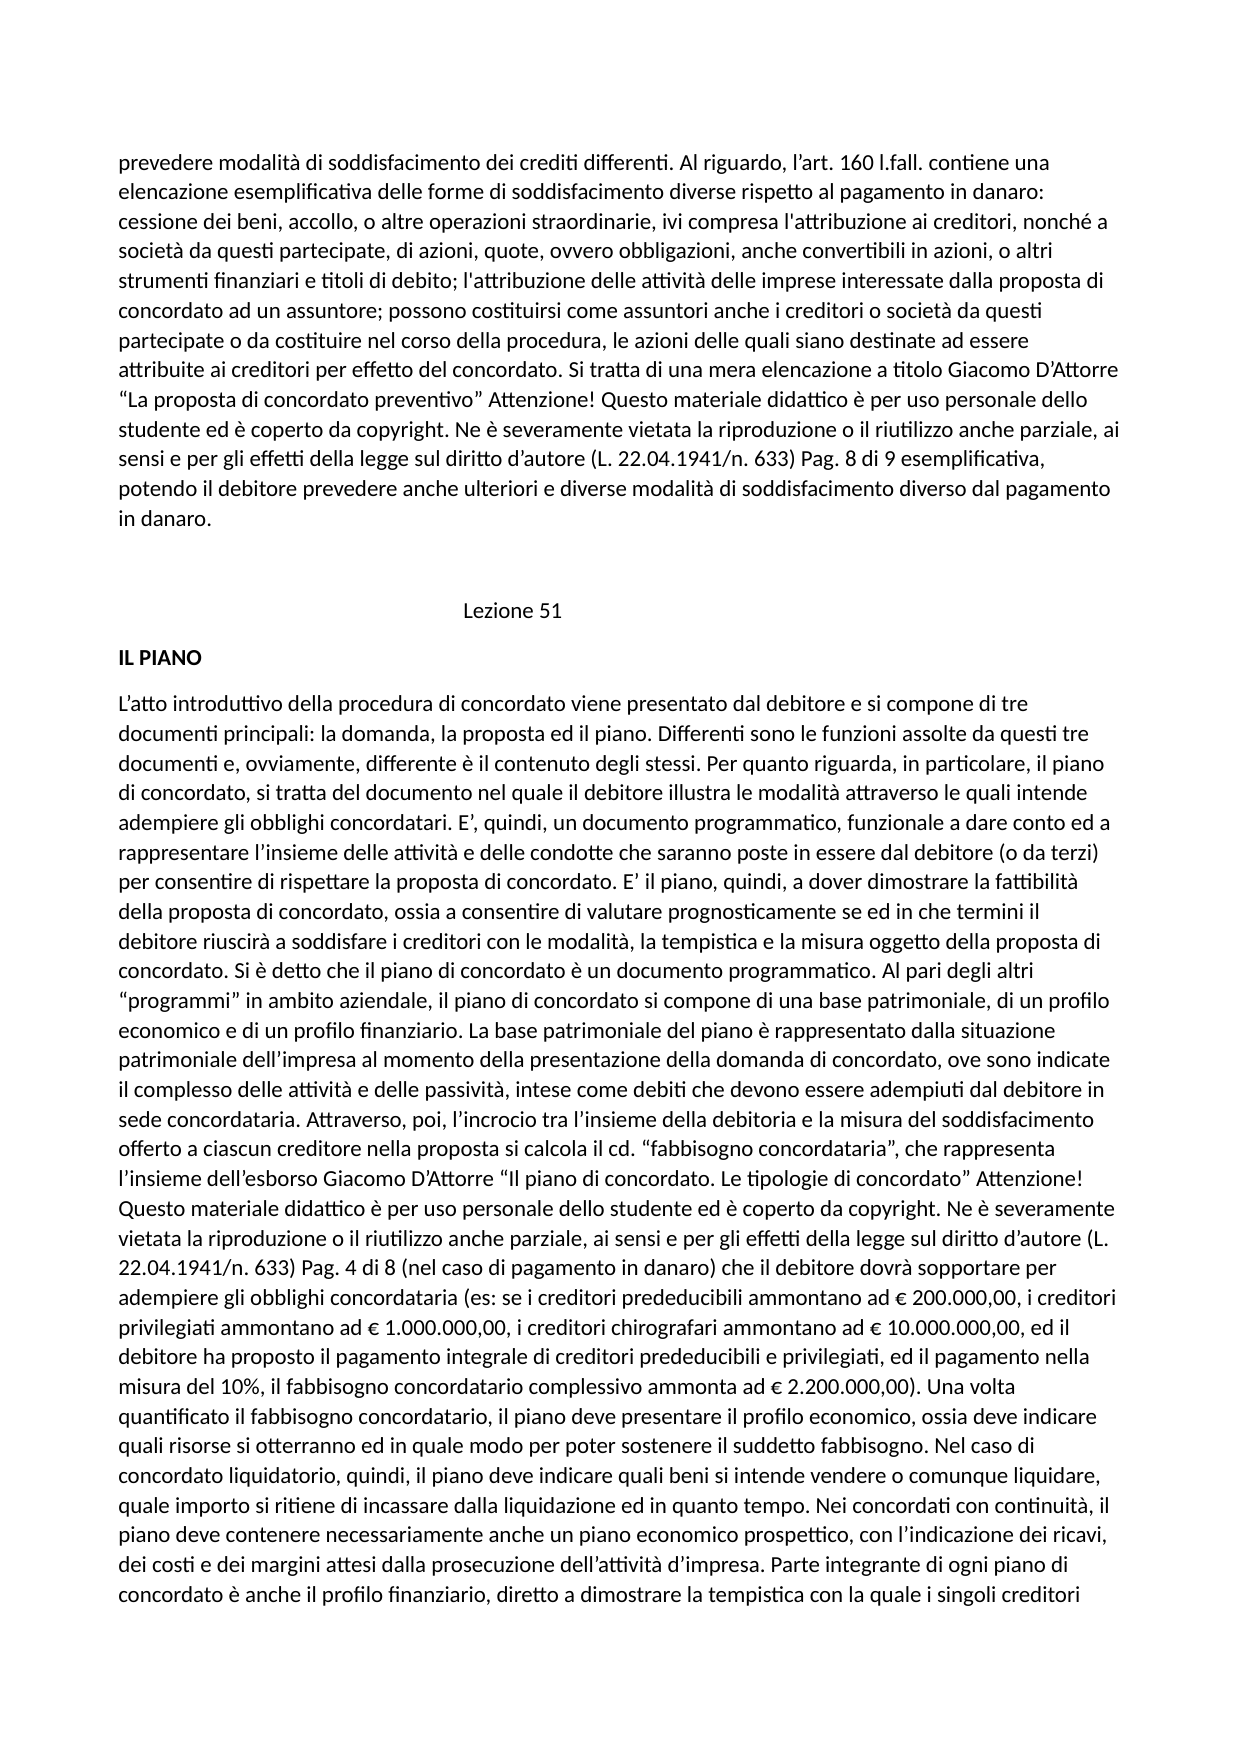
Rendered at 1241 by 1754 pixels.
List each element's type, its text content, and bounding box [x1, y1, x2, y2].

text prevedere modalità di soddisfacimento dei crediti differenti. Al riguardo, l’art. 160 l.fall. contiene una elencazione esemplificativa delle forme di soddisfacimento diverse rispetto al pagamento in danaro: cessione dei beni, accollo, o altre operazioni straordinarie, ivi compresa l'attribuzione ai creditori, nonché a società da questi partecipate, di azioni, quote, ovvero obbligazioni, anche convertibili in azioni, o altri strumenti finanziari e titoli di debito; l'attribuzione delle attività delle imprese interessate dalla proposta di concordato ad un assuntore; possono costituirsi come assuntori anche i creditori o società da questi partecipate o da costituire nel corso della procedura, le azioni delle quali siano destinate ad essere attribuite ai creditori per effetto del concordato. Si tratta di una mera elencazione a titolo Giacomo D’Attorre “La proposta di concordato preventivo” Attenzione! Questo materiale didattico è per uso personale dello studente ed è coperto da copyright. Ne è severamente vietata la riproduzione o il riutilizzo anche parziale, ai sensi e per gli effetti della legge sul diritto d’autore (L. 22.04.1941/n. 633) Pag. 8 di 9 esemplificativa, potendo il debitore prevedere anche ulteriori e diverse modalità di soddisfacimento diverso dal pagamento in danaro. [118, 148, 1122, 532]
text Lezione 51 [118, 597, 1122, 624]
text IL PIANO [118, 643, 1122, 671]
text L’atto introduttivo della procedura di concordato viene presentato dal debitore e si compone di tre documenti principali: la domanda, la proposta ed il piano. Differenti sono le funzioni assolte da questi tre documenti e, ovviamente, differente è il contenuto degli stessi. Per quanto riguarda, in particolare, il piano di concordato, si tratta del documento nel quale il debitore illustra le modalità attraverso le quali intende adempiere gli obblighi concordatari. E’, quindi, un documento programmatico, funzionale a dare conto ed a rappresentare l’insieme delle attività e delle condotte che saranno poste in essere dal debitore (o da terzi) per consentire di rispettare la proposta di concordato. E’ il piano, quindi, a dover dimostrare la fattibilità della proposta di concordato, ossia a consentire di valutare prognosticamente se ed in che termini il debitore riuscirà a soddisfare i creditori con le modalità, la tempistica e la misura oggetto della proposta di concordato. Si è detto che il piano di concordato è un documento programmatico. Al pari degli altri “programmi” in ambito aziendale, il piano di concordato si compone di una base patrimoniale, di un profilo economico e di un profilo finanziario. La base patrimoniale del piano è rappresentato dalla situazione patrimoniale dell’impresa al momento della presentazione della domanda di concordato, ove sono indicate il complesso delle attività e delle passività, intese come debiti che devono essere adempiuti dal debitore in sede concordataria. Attraverso, poi, l’incrocio tra l’insieme della debitoria e la misura del soddisfacimento offerto a ciascun creditore nella proposta si calcola il cd. “fabbisogno concordataria”, che rappresenta l’insieme dell’esborso Giacomo D’Attorre “Il piano di concordato. Le tipologie di concordato” Attenzione! Questo materiale didattico è per uso personale dello studente ed è coperto da copyright. Ne è severamente vietata la riproduzione o il riutilizzo anche parziale, ai sensi e per gli effetti della legge sul diritto d’autore (L. 22.04.1941/n. 633) Pag. 4 di 8 (nel caso di pagamento in danaro) che il debitore dovrà sopportare per adempiere gli obblighi concordataria (es: se i creditori prededucibili ammontano ad € 200.000,00, i creditori privilegiati ammontano ad € 1.000.000,00, i creditori chirografari ammontano ad € 10.000.000,00, ed il debitore ha proposto il pagamento integrale di creditori prededucibili e privilegiati, ed il pagamento nella misura del 10%, il fabbisogno concordatario complessivo ammonta ad € 2.200.000,00). Una volta quantificato il fabbisogno concordatario, il piano deve presentare il profilo economico, ossia deve indicare quali risorse si otterranno ed in quale modo per poter sostenere il suddetto fabbisogno. Nel caso di concordato liquidatorio, quindi, il piano deve indicare quali beni si intende vendere o comunque liquidare, quale importo si ritiene di incassare dalla liquidazione ed in quanto tempo. Nei concordati con continuità, il piano deve contenere necessariamente anche un piano economico prospettico, con l’indicazione dei ricavi, dei costi e dei margini attesi dalla prosecuzione dell’attività d’impresa. Parte integrante di ogni piano di concordato è anche il profilo finanziario, diretto a dimostrare la tempistica con la quale i singoli creditori [118, 689, 1122, 1608]
